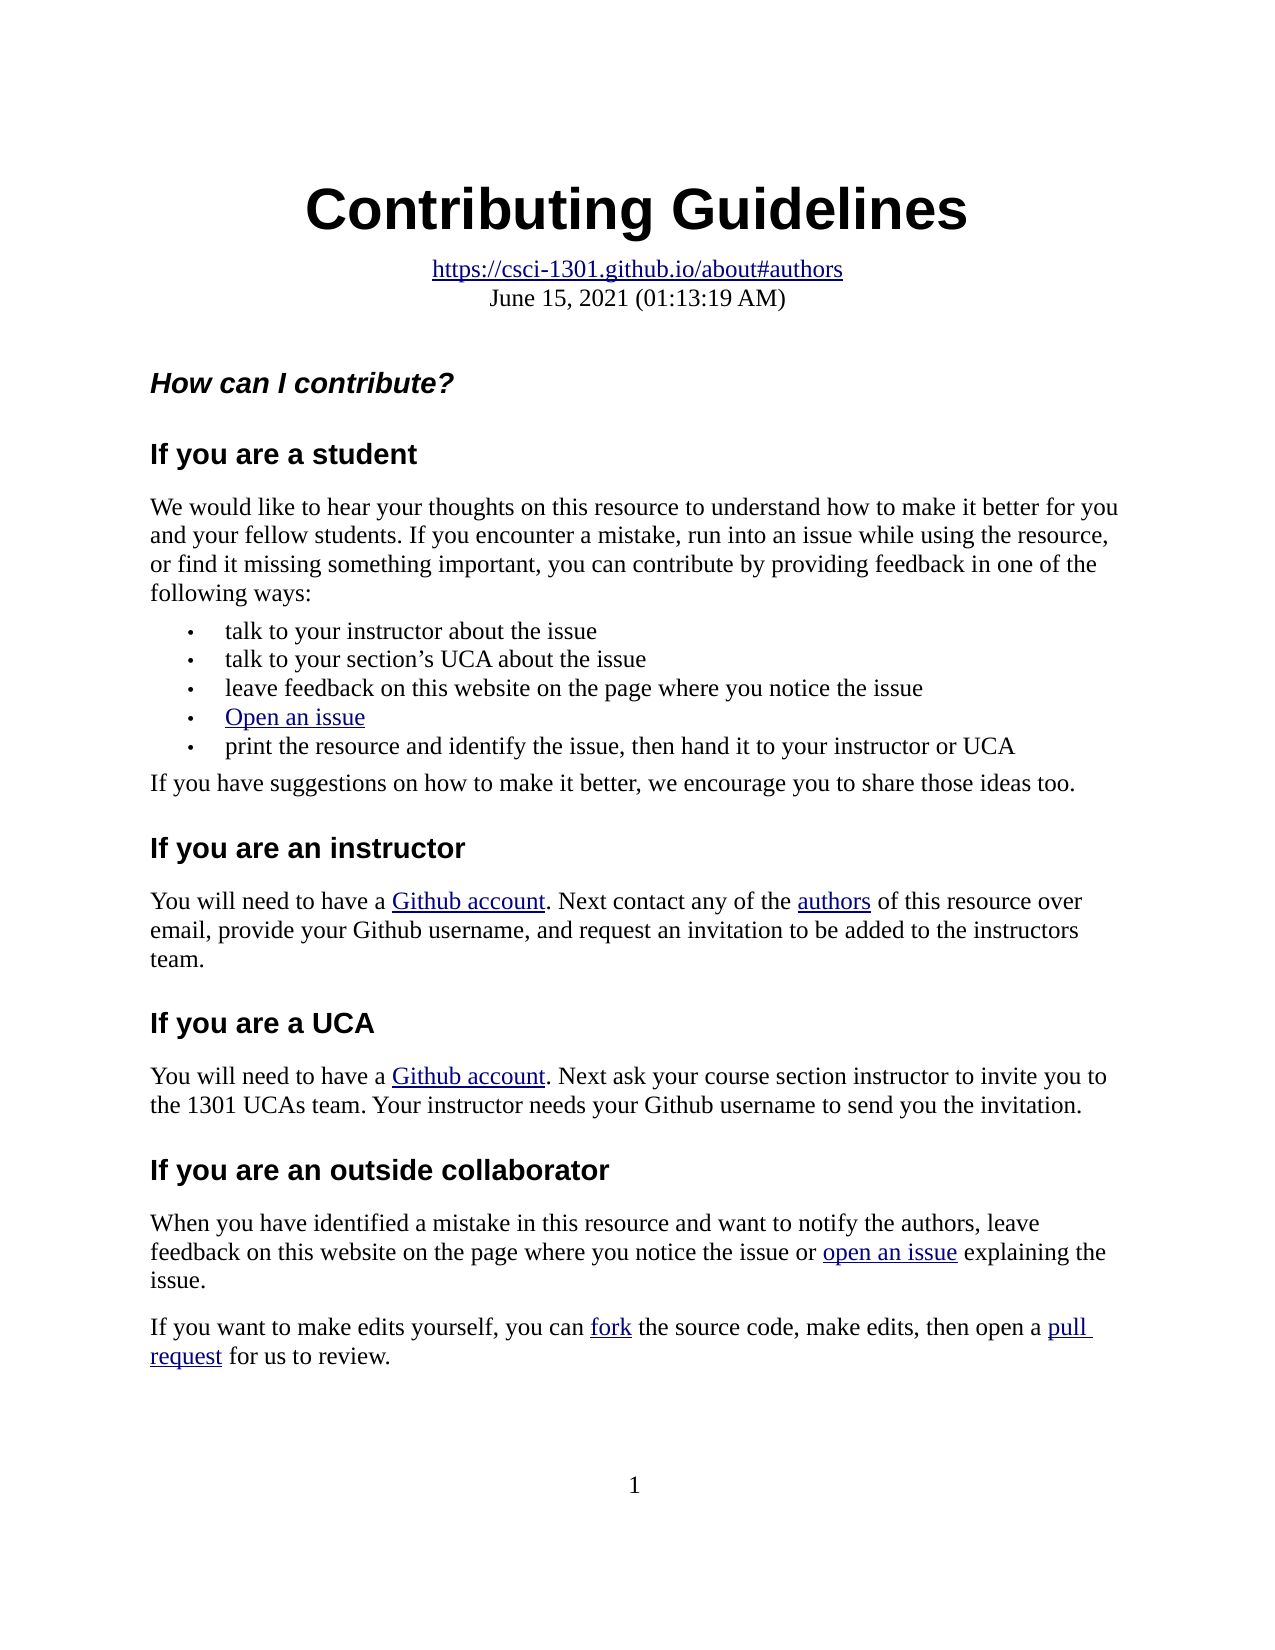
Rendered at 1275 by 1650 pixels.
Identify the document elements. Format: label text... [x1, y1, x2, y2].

list Open an issue [187, 702, 1125, 731]
text https://csci-1301.github.io/about#authors [150, 254, 1125, 283]
list talk to your section’s UCA about the issue [187, 644, 1125, 673]
text We would like to hear your thoughts on this resource to understand how to make it better for you and your fellow students. If you encounter a mistake, run into an issue while using the resource, or find it missing something important, you can contribute by providing feedback in one of the following ways: [150, 492, 1125, 607]
list leave feedback on this website on the page where you notice the issue [187, 673, 1125, 702]
subtitle If you are a student [150, 437, 1125, 470]
list talk to your instructor about the issue [187, 616, 1125, 644]
title Contributing Guidelines [150, 175, 1125, 242]
text If you have suggestions on how to make it better, we encourage you to share those ideas too. [150, 768, 1125, 797]
text You will need to have a Github account. Next contact any of the authors of this resource over email, provide your Github username, and request an invitation to be added to the instructors team. [150, 886, 1125, 972]
subtitle How can I contribute? [150, 366, 1125, 399]
text If you want to make edits yourself, you can fork the source code, make edits, then open a pull request for us to review. [150, 1312, 1125, 1369]
text When you have identified a mistake in this resource and want to notify the authors, leave feedback on this website on the page where you notice the issue or open an issue explaining the issue. [150, 1208, 1125, 1294]
subtitle If you are an outside collaborator [150, 1153, 1125, 1186]
list print the resource and identify the issue, then hand it to your instructor or UCA [187, 731, 1125, 759]
subtitle If you are a UCA [150, 1006, 1125, 1040]
text June 15, 2021 (01:13:19 AM) [150, 283, 1125, 312]
text You will need to have a Github account. Next ask your course section instructor to invite you to the 1301 UCAs team. Your instructor needs your Github username to send you the invitation. [150, 1061, 1125, 1119]
subtitle If you are an instructor [150, 831, 1125, 865]
